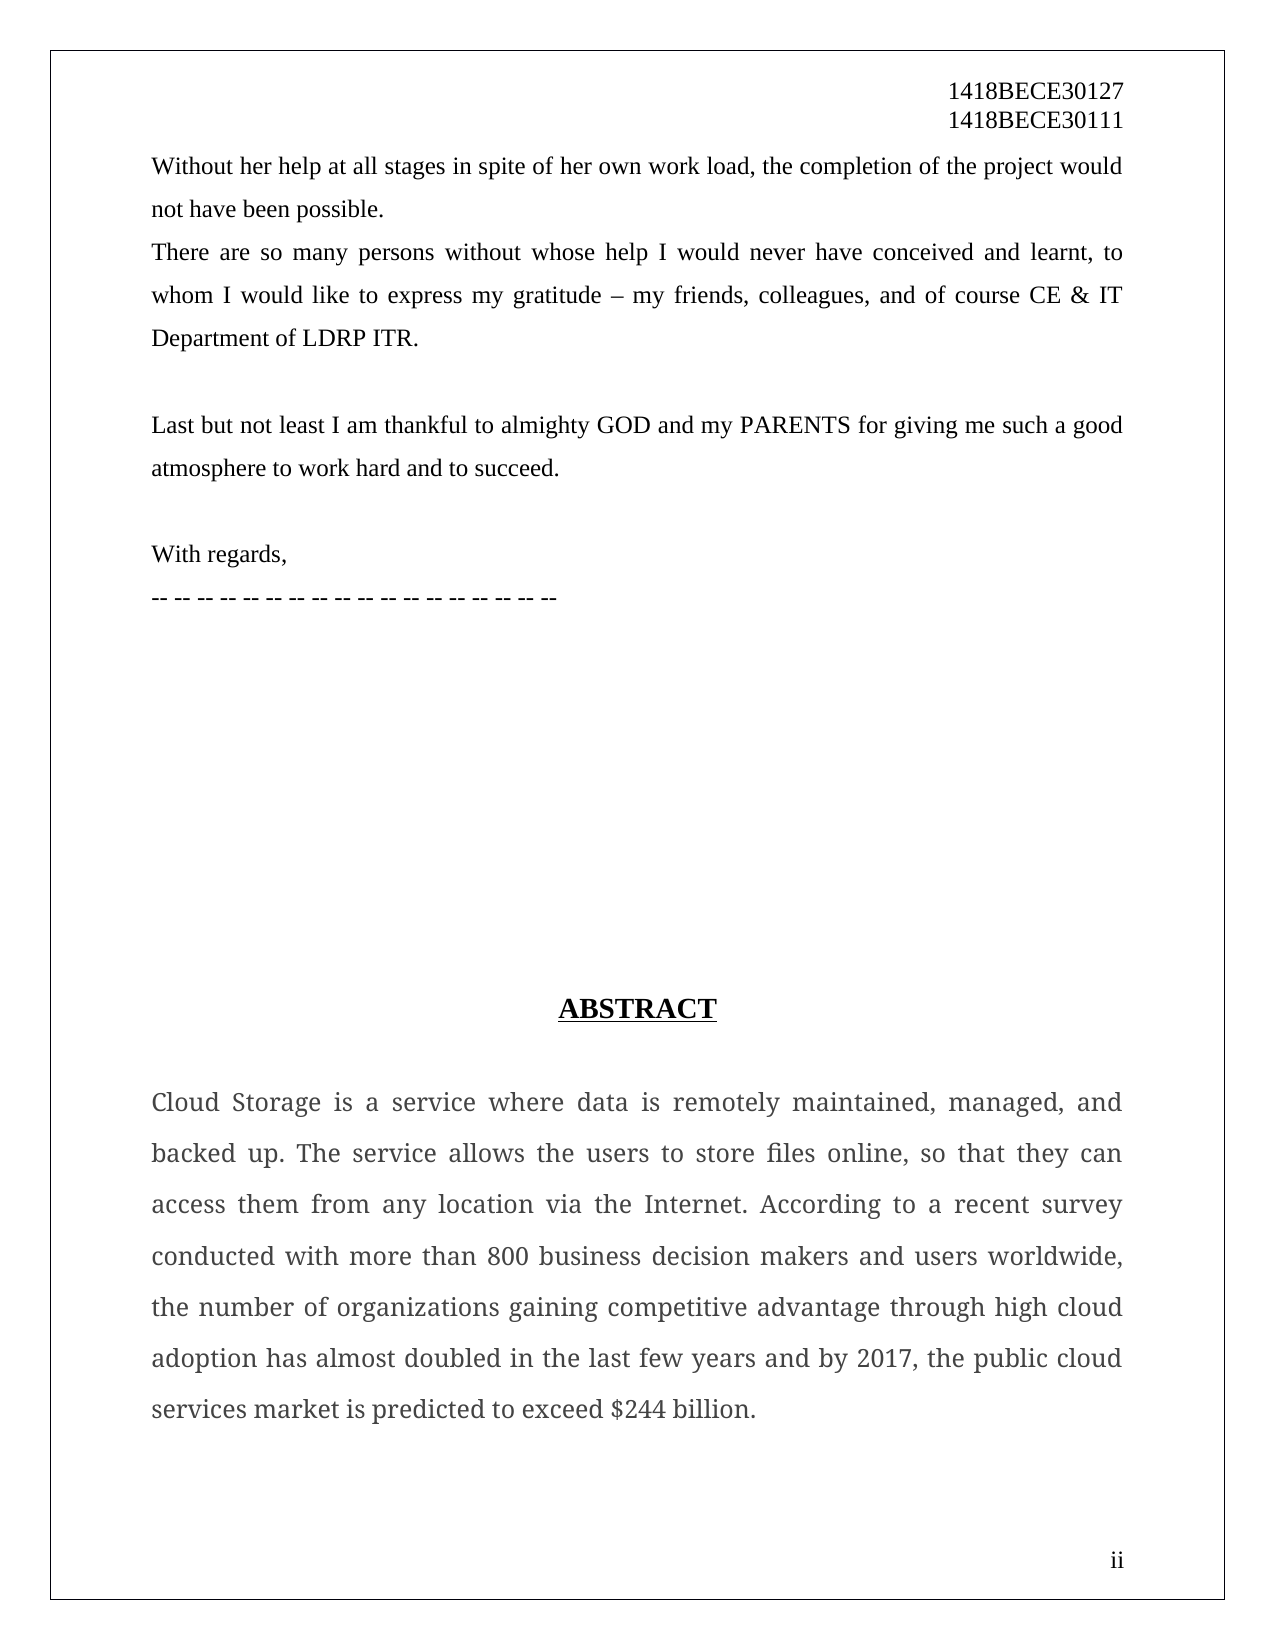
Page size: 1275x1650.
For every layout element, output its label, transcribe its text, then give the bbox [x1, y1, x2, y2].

text Without her help at all stages in spite of her own work load, the completion of the project would not have been possible. [151, 151, 1124, 223]
text -- -- -- -- -- -- -- -- -- -- -- -- -- -- -- -- -- -- [151, 582, 1124, 611]
text ABSTRACT [151, 992, 1124, 1025]
text Last but not least I am thankful to almighty GOD and my PARENTS for giving me such a good atmosphere to work hard and to succeed. [151, 410, 1124, 482]
text With regards, [151, 539, 1124, 568]
text There are so many persons without whose help I would never have conceived and learnt, to whom I would like to express my gratitude – my friends, colleagues, and of course CE & IT Department of LDRP ITR. [151, 237, 1124, 352]
text Cloud Storage is a service where data is remotely maintained, managed, and backed up. The service allows the users to store files online, so that they can access them from any location via the Internet. According to a recent survey conducted with more than 800 business decision makers and users worldwide, the number of organizations gaining competitive advantage through high cloud adoption has almost doubled in the last few years and by 2017, the public cloud services market is predicted to exceed $244 billion. [151, 1085, 1124, 1425]
